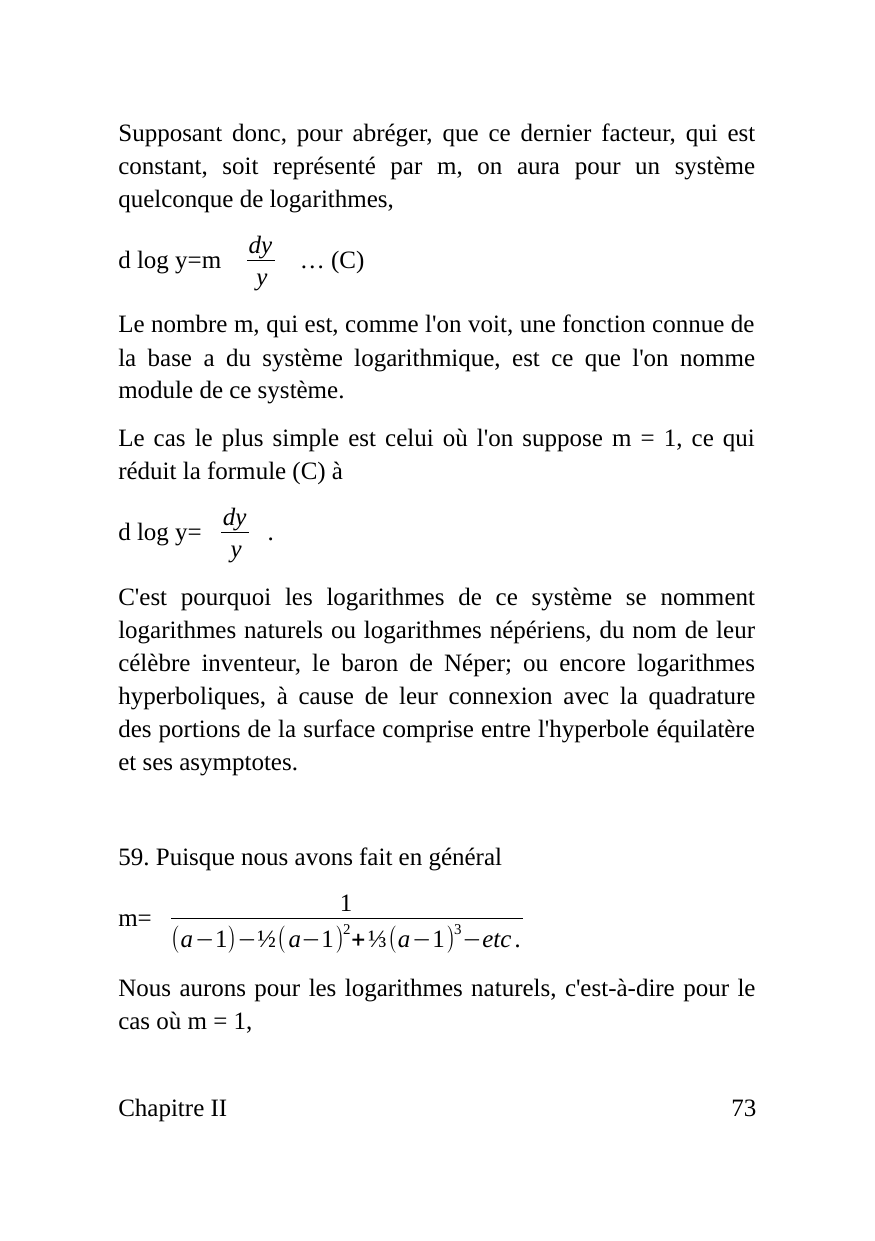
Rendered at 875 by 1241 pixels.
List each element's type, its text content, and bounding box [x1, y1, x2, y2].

text Supposant donc, pour abréger, que ce dernier facteur, qui est constant, soit représenté par m, on aura pour un système quelconque de logarithmes, [118, 118, 756, 213]
text d log y=. [118, 504, 756, 563]
text Nous aurons pour les logarithmes naturels, c'est-à-dire pour le cas où m = 1, [118, 973, 756, 1034]
text Le nombre m, qui est, comme l'on voit, une fonction connue de la base a du système logarithmique, est ce que l'on nomme module de ce système. [118, 309, 756, 404]
text C'est pourquoi les logarithmes de ce système se nomment logarithmes naturels ou logarithmes népériens, du nom de leur célèbre inventeur, le baron de Néper; ou encore logarithmes hyperboliques, à cause de leur connexion avec la quadrature des portions de la surface comprise entre l'hyperbole équilatère et ses asymptotes. [118, 582, 756, 776]
text m= [118, 889, 756, 954]
text 59. Puisque nous avons fait en général [118, 842, 756, 871]
text d log y=m … (C) [118, 232, 756, 291]
text Le cas le plus simple est celui où l'on suppose m = 1, ce qui réduit la formule (C) à [118, 423, 756, 485]
